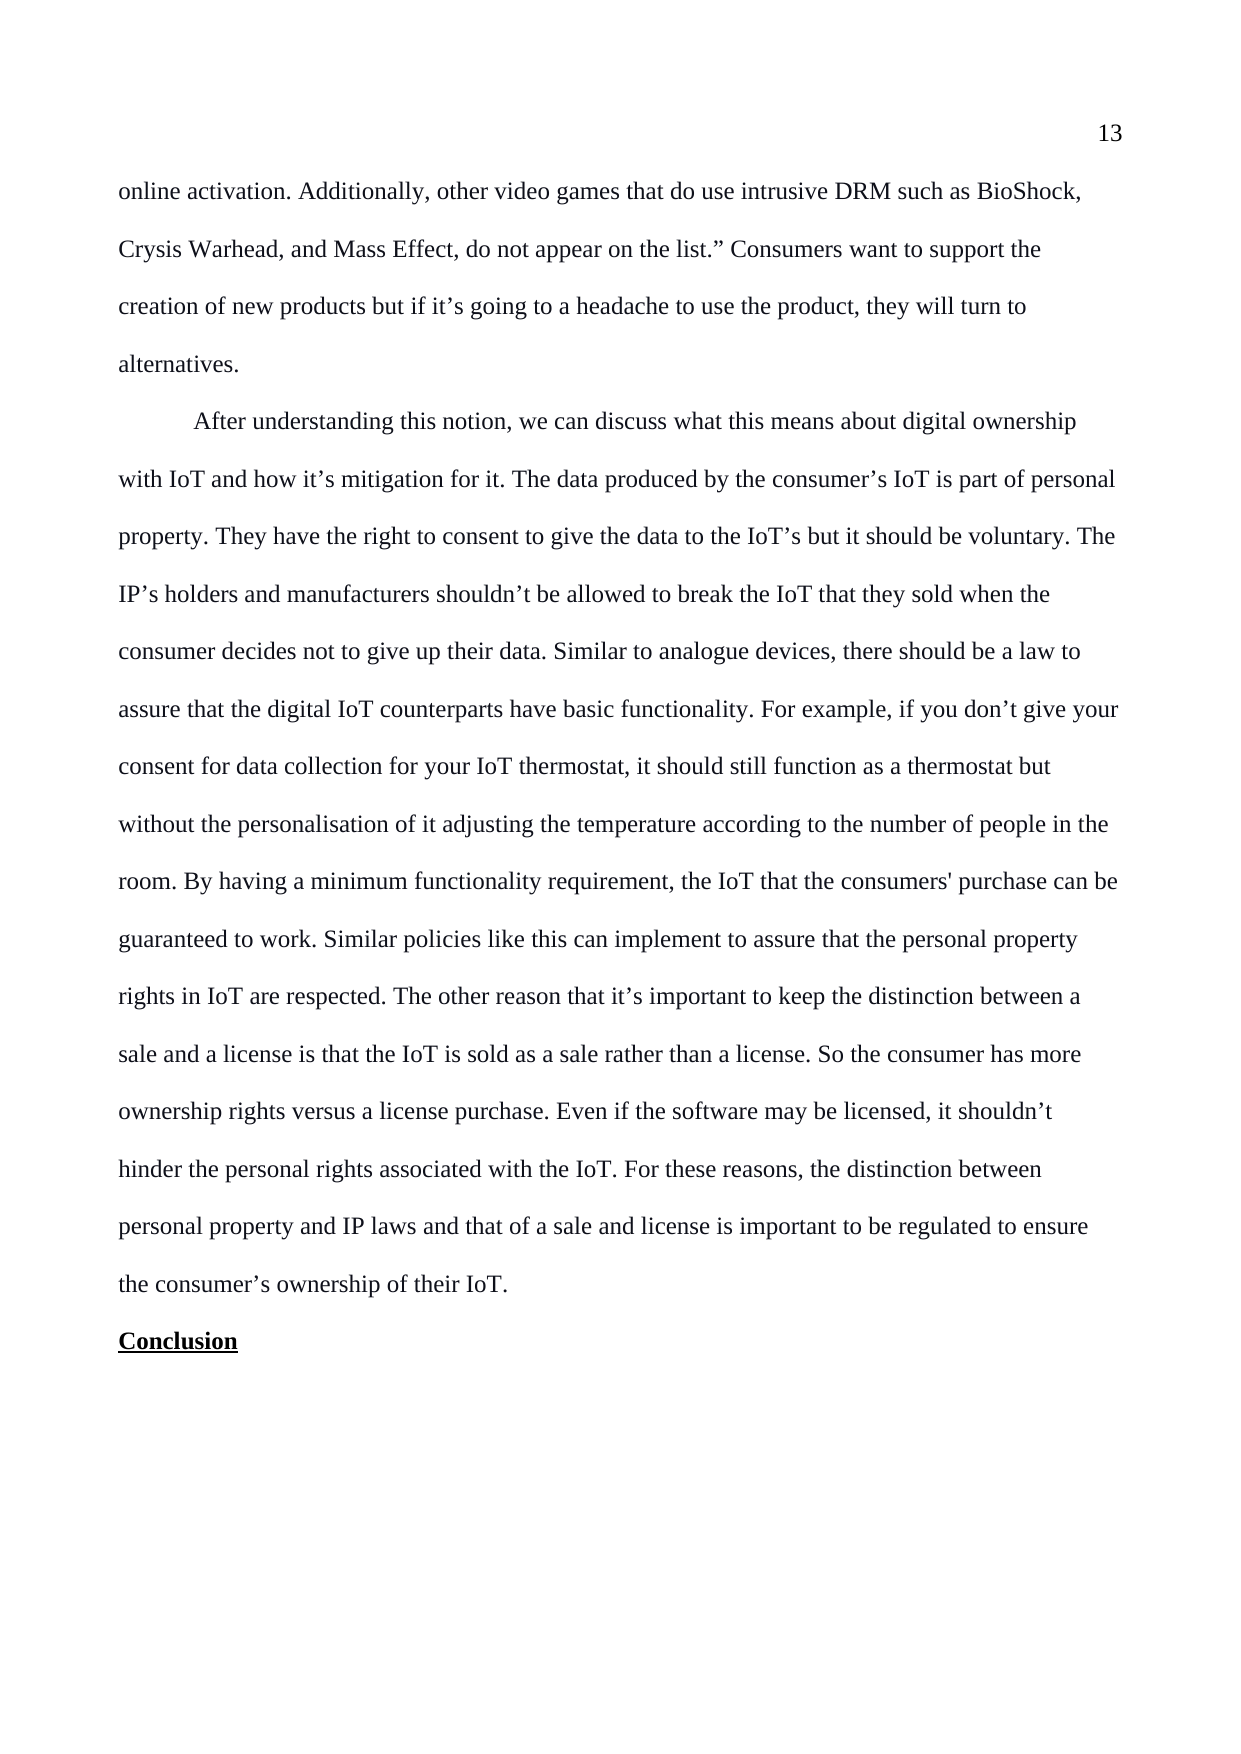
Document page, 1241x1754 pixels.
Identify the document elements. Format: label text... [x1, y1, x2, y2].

text online activation. Additionally, other video games that do use intrusive DRM such as BioShock, Crysis Warhead, and Mass Effect, do not appear on the list.” Consumers want to support the creation of new products but if it’s going to a headache to use the product, they will turn to alternatives. [118, 176, 1122, 378]
text After understanding this notion, we can discuss what this means about digital ownership with IoT and how it’s mitigation for it. The data produced by the consumer’s IoT is part of personal property. They have the right to consent to give the data to the IoT’s but it should be voluntary. The IP’s holders and manufacturers shouldn’t be allowed to break the IoT that they sold when the consumer decides not to give up their data. Similar to analogue devices, there should be a law to assure that the digital IoT counterparts have basic functionality. For example, if you don’t give your consent for data collection for your IoT thermostat, it should still function as a thermostat but without the personalisation of it adjusting the temperature according to the number of people in the room. By having a minimum functionality requirement, the IoT that the consumers' purchase can be guaranteed to work. Similar policies like this can implement to assure that the personal property rights in IoT are respected. The other reason that it’s important to keep the distinction between a sale and a license is that the IoT is sold as a sale rather than a license. So the consumer has more ownership rights versus a license purchase. Even if the software may be licensed, it shouldn’t hinder the personal rights associated with the IoT. For these reasons, the distinction between personal property and IP laws and that of a sale and license is important to be regulated to ensure the consumer’s ownership of their IoT. [118, 406, 1122, 1298]
text Conclusion [118, 1326, 1122, 1355]
